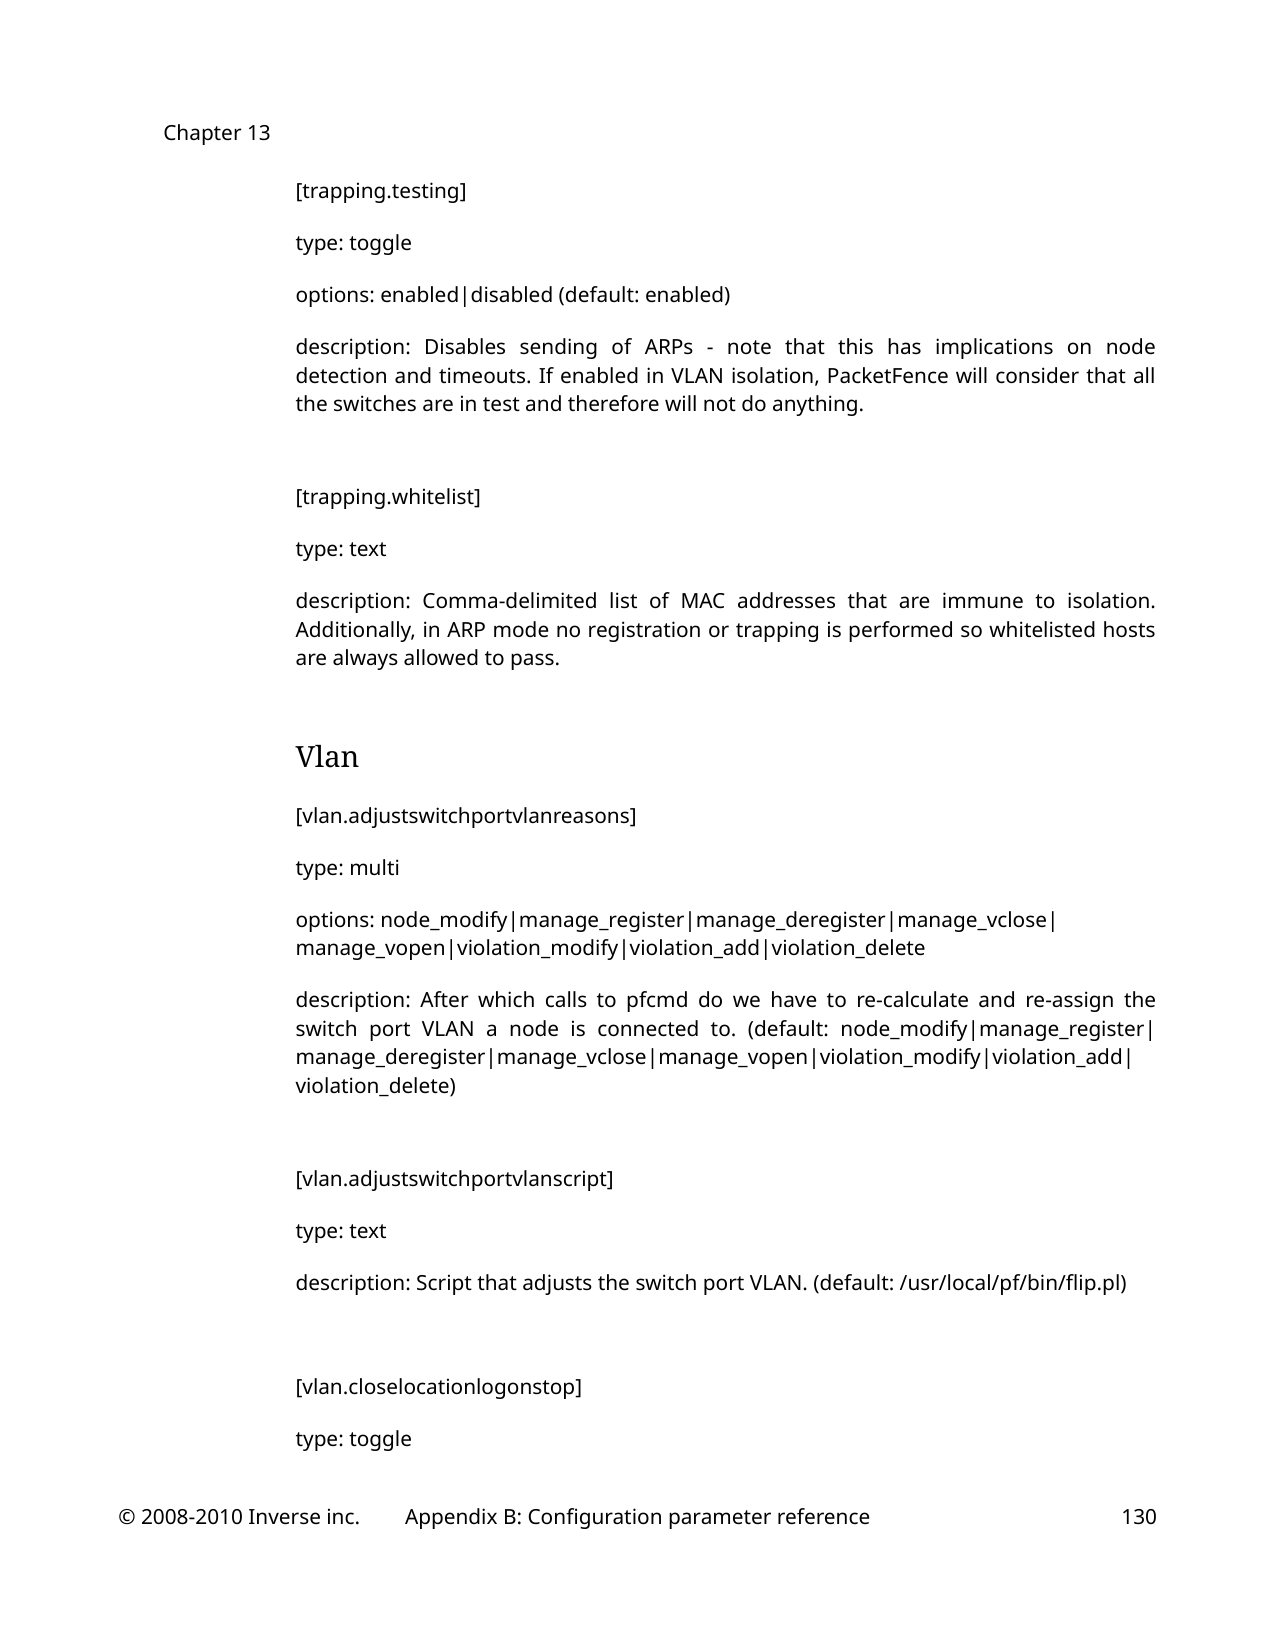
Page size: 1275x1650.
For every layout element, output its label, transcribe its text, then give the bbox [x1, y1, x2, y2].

text type: text [295, 1216, 1157, 1244]
text [trapping.whitelist] [295, 482, 1157, 511]
text [trapping.testing] [295, 176, 1157, 204]
text [vlan.adjustswitchportvlanscript] [295, 1164, 1157, 1192]
text type: text [295, 534, 1157, 563]
text type: toggle [295, 228, 1157, 257]
text [vlan.adjustswitchportvlanreasons] [295, 801, 1157, 829]
text description: Script that adjusts the switch port VLAN. (default: /usr/local/pf/bin/flip.pl) [295, 1268, 1157, 1296]
text options: enabled|disabled (default: enabled) [295, 280, 1157, 309]
text description: Comma-delimited list of MAC addresses that are immune to isolation. Additionally, in ARP mode no registration or trapping is performed so whitelisted hosts are always allowed to pass. [295, 586, 1157, 672]
text description: Disables sending of ARPs - note that this has implications on node detection and timeouts. If enabled in VLAN isolation, PacketFence will consider that all the switches are in test and therefore will not do anything. [295, 332, 1157, 418]
text description: After which calls to pfcmd do we have to re-calculate and re-assign the switch port VLAN a node is connected to. (default: node_modify|manage_register|manage_deregister|manage_vclose|manage_vopen|violation_modify|violation_add|violation_delete) [295, 985, 1157, 1099]
text [vlan.closelocationlogonstop] [295, 1372, 1157, 1401]
text options: node_modify|manage_register|manage_deregister|manage_vclose|manage_vopen|violation_modify|violation_add|violation_delete [295, 905, 1157, 962]
text type: multi [295, 853, 1157, 881]
subtitle Vlan [295, 736, 1157, 776]
text type: toggle [295, 1424, 1157, 1453]
